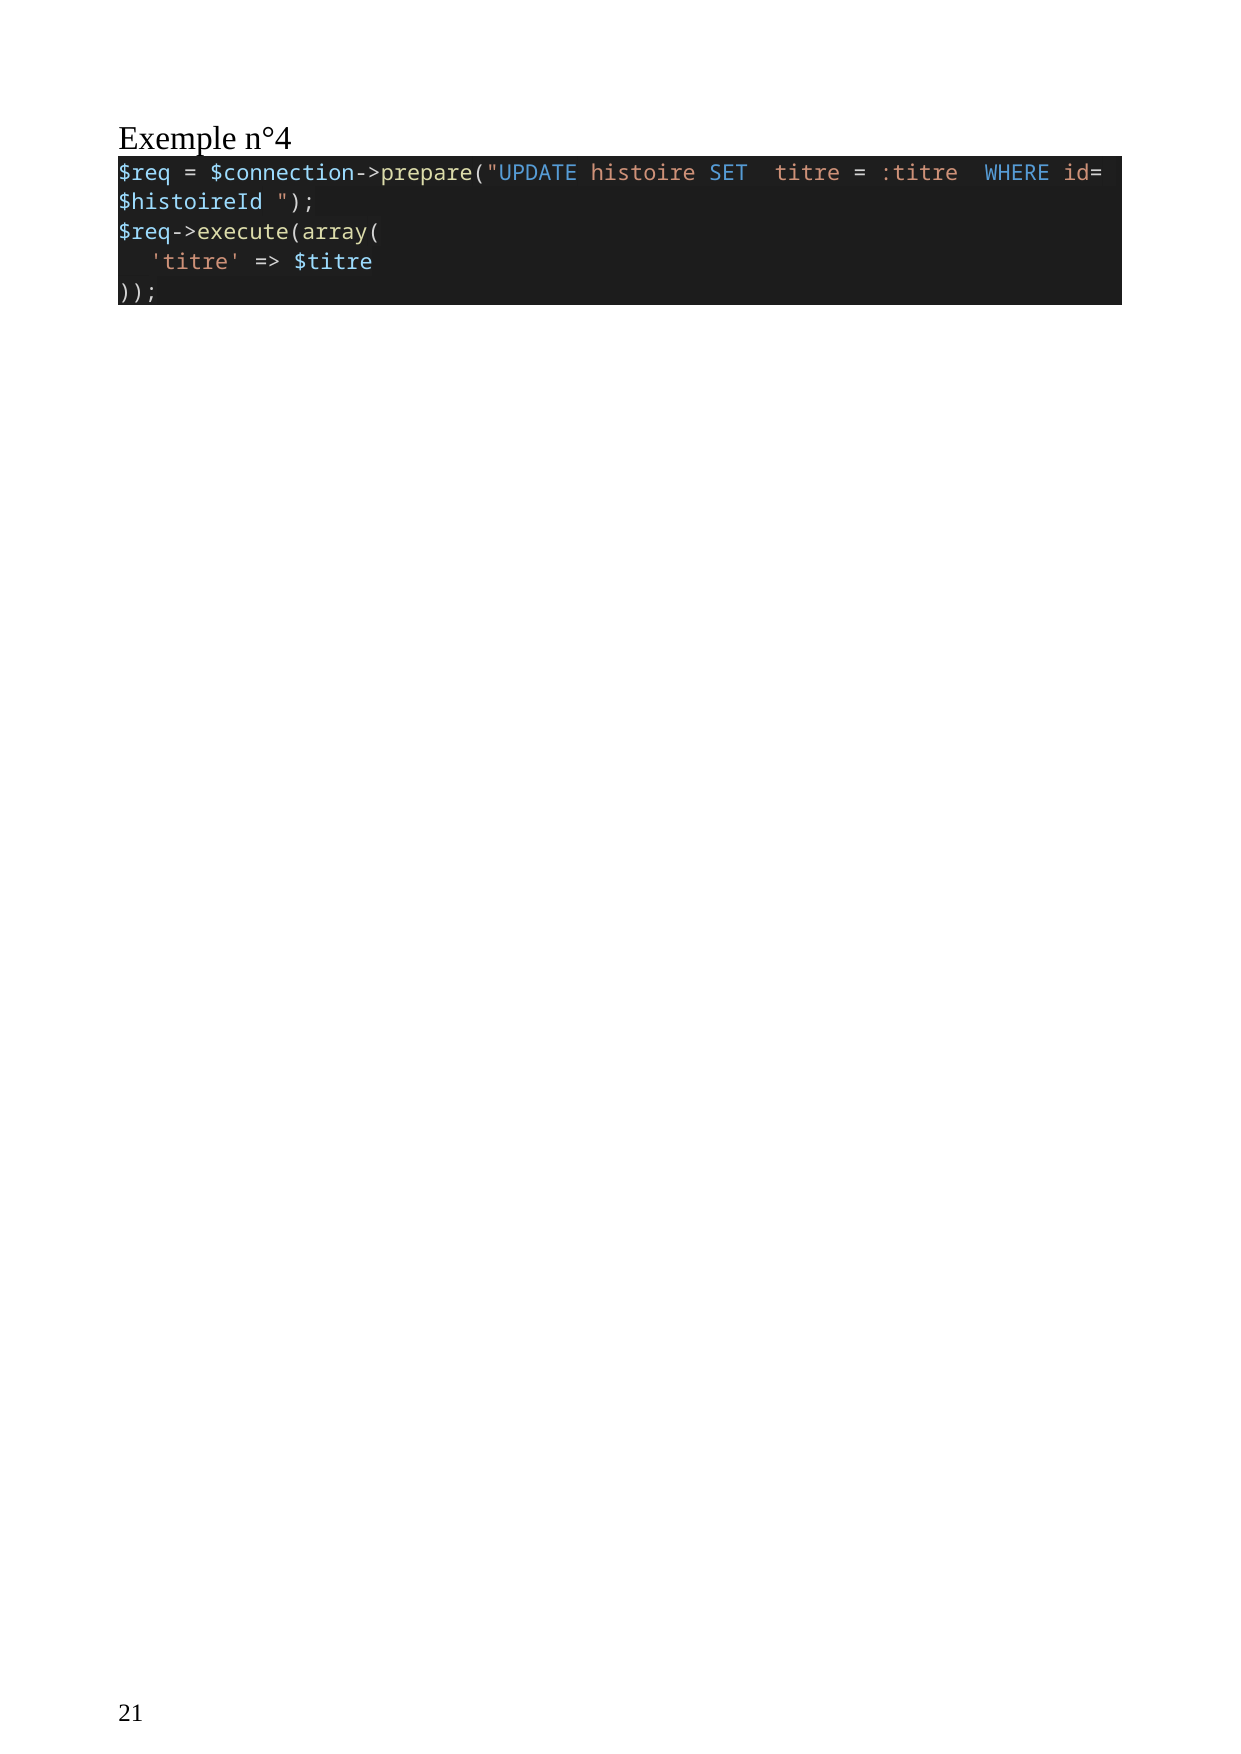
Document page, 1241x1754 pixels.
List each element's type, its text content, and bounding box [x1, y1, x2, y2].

text $req = $connection->prepare("UPDATE histoire SET titre = :titre WHERE id= $histoireId "); [118, 156, 1122, 216]
text 'titre' => $titre [118, 246, 1122, 276]
text $req->execute(array( [118, 216, 1122, 246]
text Exemple n°4 [118, 118, 1122, 156]
text )); [118, 276, 1122, 305]
